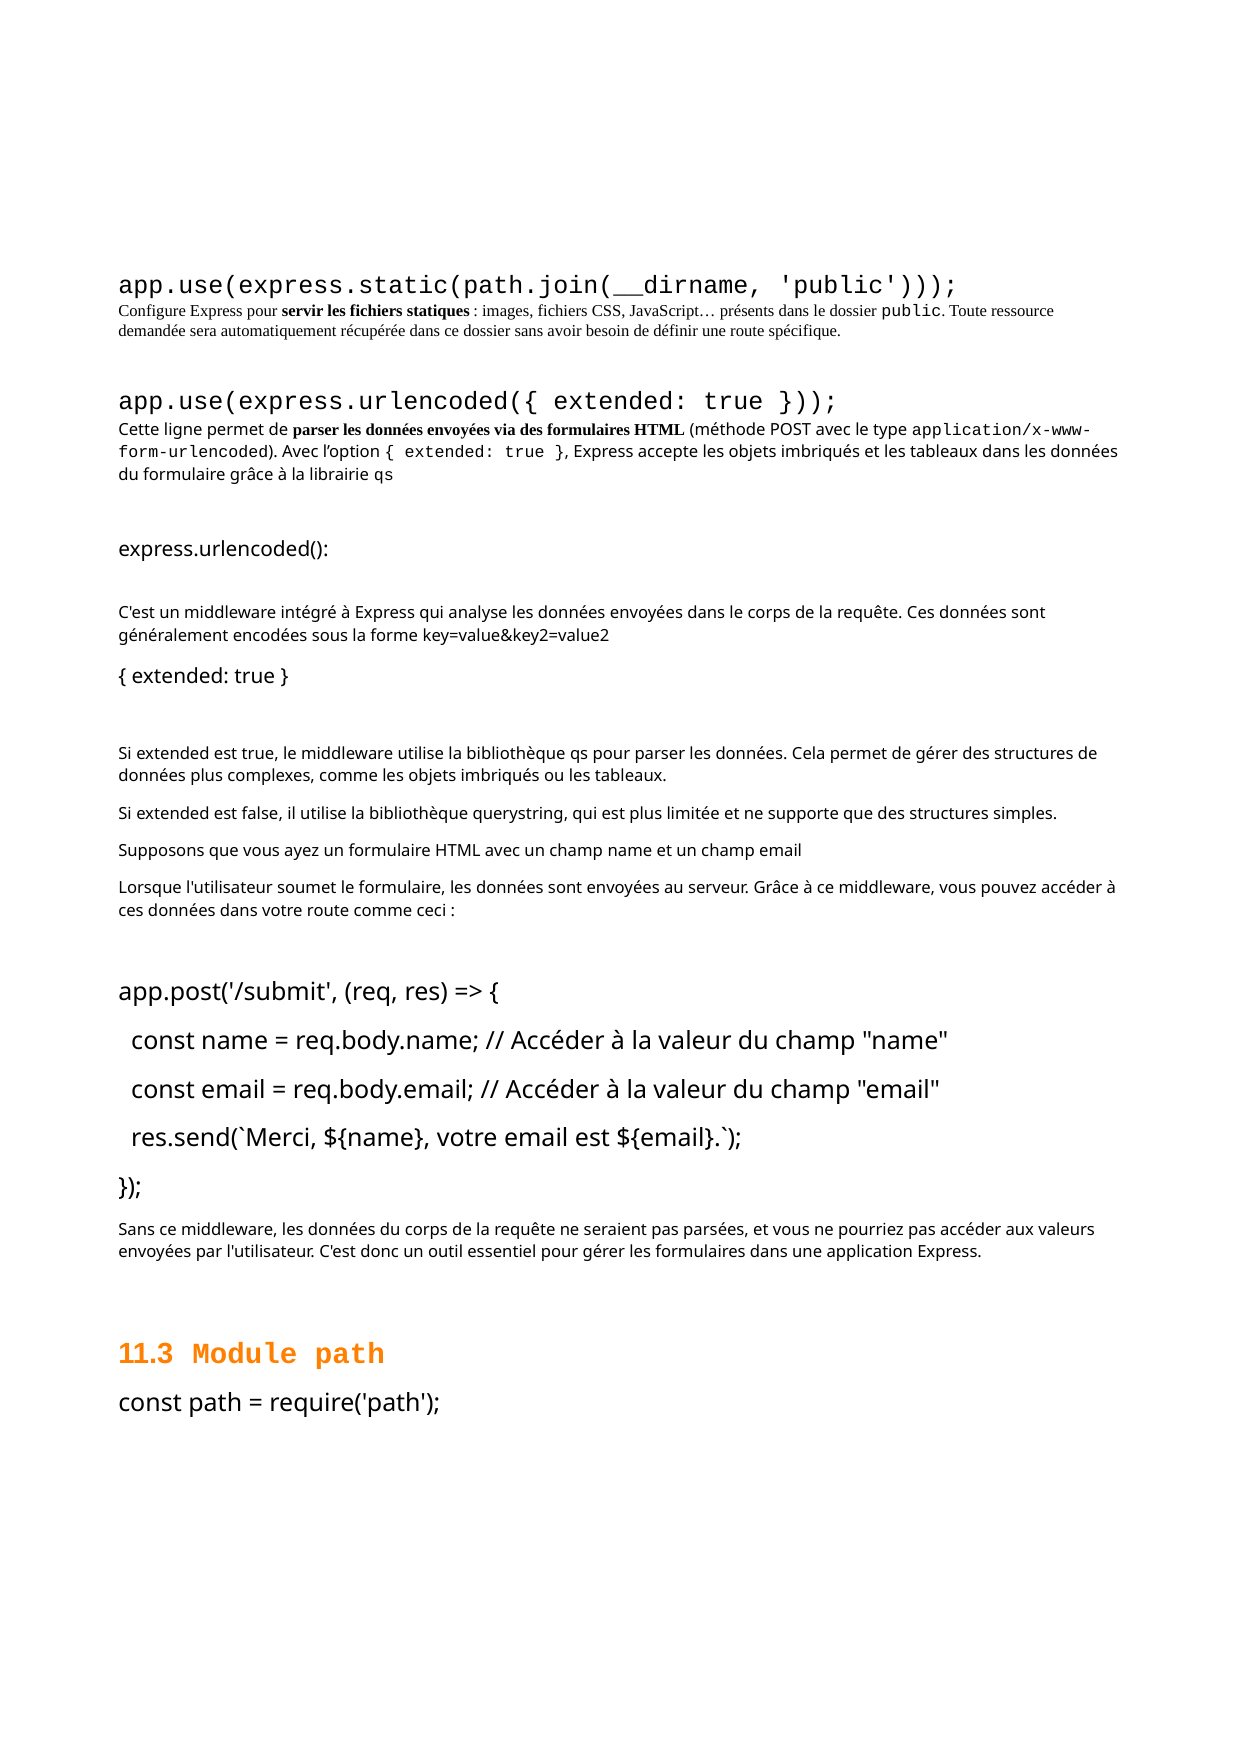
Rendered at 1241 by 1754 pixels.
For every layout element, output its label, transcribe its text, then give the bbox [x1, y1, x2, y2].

list res.send(`Merci, ${name}, votre email est ${email}.`); [118, 1120, 1122, 1154]
text app.use(express.urlencoded({ extended: true })); Cette ligne permet de parser les données envoyées via des formulaires HTML (méthode POST avec le type application/x-www-form-urlencoded). Avec l’option { extended: true }, Express accepte les objets imbriqués et les tableaux dans les données du formulaire grâce à la librairie qs [118, 389, 1122, 486]
text express.urlencoded(): [118, 534, 1122, 586]
text C'est un middleware intégré à Express qui analyse les données envoyées dans le corps de la requête. Ces données sont généralement encodées sous la forme key=value&key2=value2 [118, 601, 1122, 646]
list Sans ce middleware, les données du corps de la requête ne seraient pas parsées, et vous ne pourriez pas accéder aux valeurs envoyées par l'utilisateur. C'est donc un outil essentiel pour gérer les formulaires dans une application Express. [118, 1217, 1122, 1263]
subtitle Module path [118, 1336, 1122, 1372]
list Lorsque l'utilisateur soumet le formulaire, les données sont envoyées au serveur. Grâce à ce middleware, vous pouvez accéder à ces données dans votre route comme ceci : [118, 876, 1122, 921]
list Supposons que vous ayez un formulaire HTML avec un champ name et un champ email [118, 838, 1122, 861]
list }); [118, 1169, 1122, 1203]
list app.post('/submit', (req, res) => { [118, 974, 1122, 1008]
text Si extended est true, le middleware utilise la bibliothèque qs pour parser les données. Cela permet de gérer des structures de données plus complexes, comme les objets imbriqués ou les tableaux. [118, 741, 1122, 787]
list const email = req.body.email; // Accéder à la valeur du champ "email" [118, 1071, 1122, 1105]
list const name = req.body.name; // Accéder à la valeur du champ "name" [118, 1023, 1122, 1057]
list Si extended est false, il utilise la bibliothèque querystring, qui est plus limitée et ne supporte que des structures simples. [118, 801, 1122, 824]
text app.use(express.static(path.join(__dirname, 'public'))); Configure Express pour servir les fichiers statiques : images, fichiers CSS, JavaScript… présents dans le dossier public. Toute ressource demandée sera automatiquement récupérée dans ce dossier sans avoir besoin de définir une route spécifique. [118, 272, 1122, 340]
text const path = require('path'); [118, 1385, 1122, 1419]
text { extended: true } [118, 661, 1122, 689]
